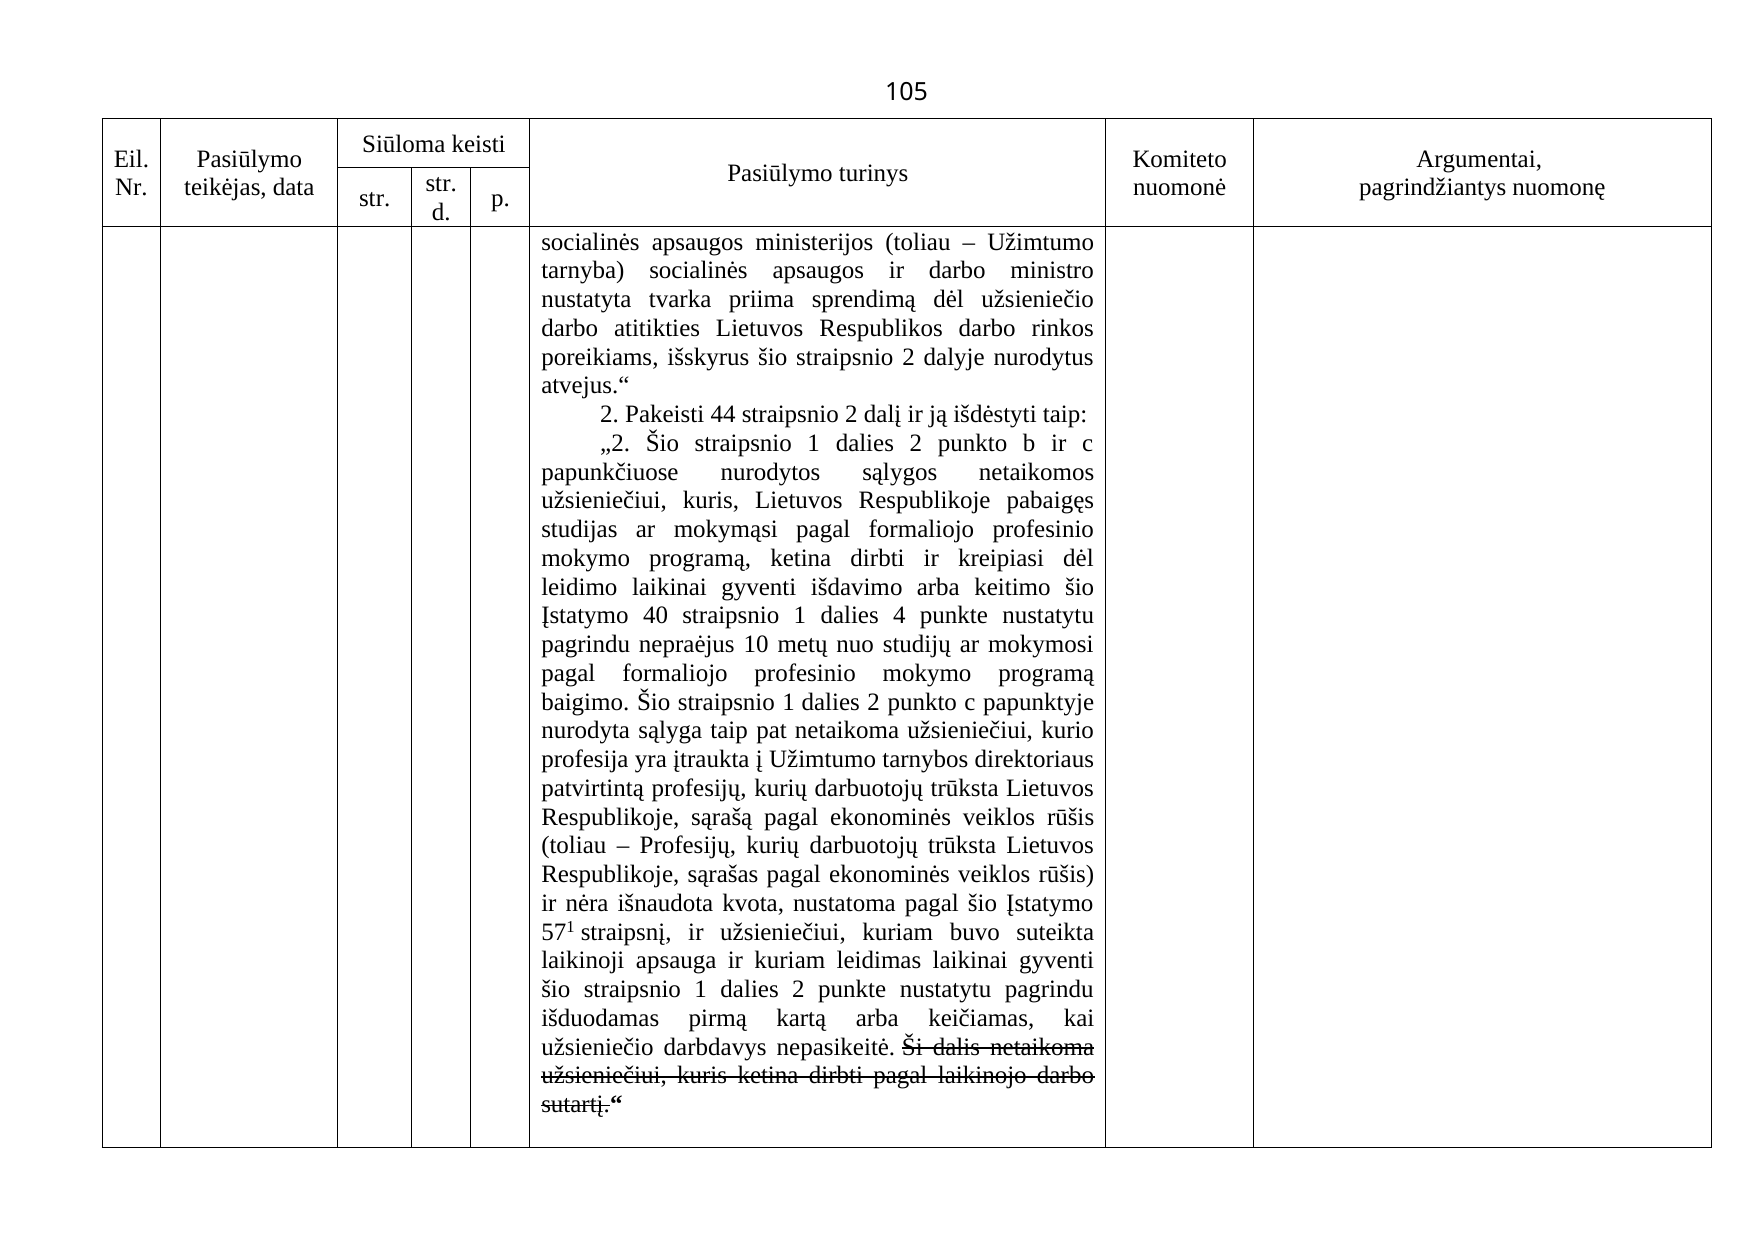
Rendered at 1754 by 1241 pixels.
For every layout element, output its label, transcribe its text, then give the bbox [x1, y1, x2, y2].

table_cell socialinės apsaugos ministerijos (toliau – Užimtumo tarnyba) socialinės apsaugos ir darbo ministro nustatyta tvarka priima sprendimą dėl užsieniečio darbo atitikties Lietuvos Respublikos darbo rinkos poreikiams, išskyrus šio straipsnio 2 dalyje nurodytus atvejus.“ 2. Pakeisti 44 straipsnio 2 dalį ir ją išdėstyti taip: „2. Šio straipsnio 1 dalies 2 punkto b ir c papunkčiuose nurodytos sąlygos netaikomos užsieniečiui, kuris, Lietuvos Respublikoje pabaigęs studijas ar mokymąsi pagal formaliojo profesinio mokymo programą, ketina dirbti ir kreipiasi dėl leidimo laikinai gyventi išdavimo arba keitimo šio Įstatymo 40 straipsnio 1 dalies 4 punkte nustatytu pagrindu nepraėjus 10 metų nuo studijų ar mokymosi pagal formaliojo profesinio mokymo programą baigimo. Šio straipsnio 1 dalies 2 punkto c papunktyje nurodyta sąlyga taip pat netaikoma užsieniečiui, kurio profesija yra įtraukta į Užimtumo tarnybos direktoriaus patvirtintą profesijų, kurių darbuotojų trūksta Lietuvos Respublikoje, sąrašą pagal ekonominės veiklos rūšis (toliau – Profesijų, kurių darbuotojų trūksta Lietuvos Respublikoje, sąrašas pagal ekonominės veiklos rūšis) ir nėra išnaudota kvota, nustatoma pagal šio Įstatymo 571 straipsnį, ir užsieniečiui, kuriam buvo suteikta laikinoji apsauga ir kuriam leidimas laikinai gyventi šio straipsnio 1 dalies 2 punkte nustatytu pagrindu išduodamas pirmą kartą arba keičiamas, kai užsieniečio darbdavys nepasikeitė. Ši dalis netaikoma užsieniečiui, kuris ketina dirbti pagal laikinojo darbo sutartį.“ [530, 227, 1105, 1147]
table_cell [1106, 227, 1253, 1147]
table_cell [161, 227, 337, 1147]
table_cell str. d. [412, 168, 470, 226]
table_header Eil. Nr. [103, 119, 160, 226]
table_cell [471, 227, 529, 1147]
table_header Siūloma keisti [338, 119, 529, 167]
table_cell p. [471, 168, 529, 226]
table_cell [1254, 227, 1711, 1147]
table_cell str. [338, 168, 411, 226]
table_header Pasiūlymo teikėjas, data [161, 119, 337, 226]
table_cell [338, 227, 411, 1147]
table_cell [103, 227, 160, 1147]
table_cell [412, 227, 470, 1147]
table_header Komiteto nuomonė [1106, 119, 1253, 226]
table_header Argumentai, pagrindžiantys nuomonę [1254, 119, 1711, 226]
table_header Pasiūlymo turinys [530, 119, 1105, 226]
